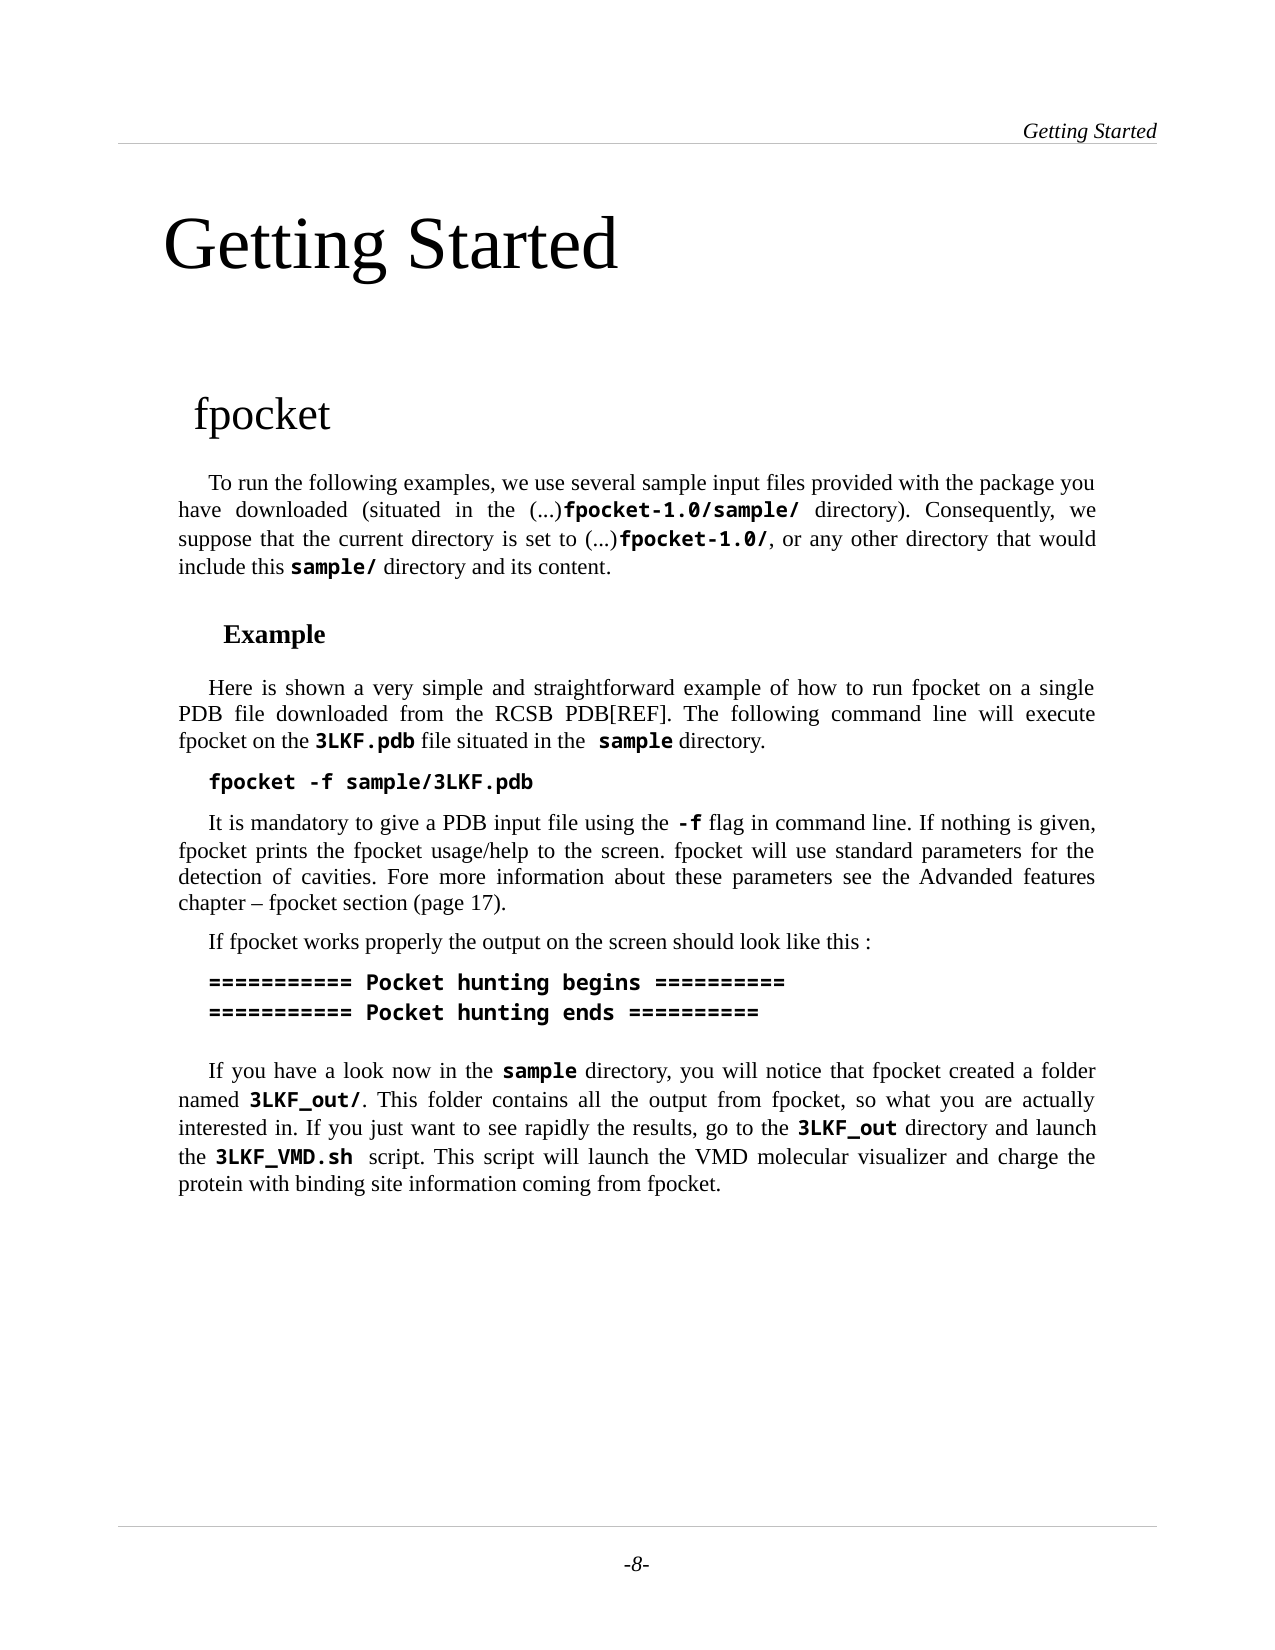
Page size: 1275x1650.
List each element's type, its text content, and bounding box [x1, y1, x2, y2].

subtitle Getting Started [163, 198, 1157, 284]
text If fpocket works properly the output on the screen should look like this : [178, 928, 1097, 955]
text fpocket -f sample/3LKF.pdb [178, 767, 1097, 796]
text It is mandatory to give a PDB input file using the -f flag in command line. If nothing is given, fpocket prints the fpocket usage/help to the screen. fpocket will use standard parameters for the detection of cavities. Fore more information about these parameters see the Advanded features chapter – fpocket section (page 17). [178, 808, 1097, 916]
text =========== Pocket hunting ends ========== [208, 997, 1157, 1027]
text If you have a look now in the sample directory, you will notice that fpocket created a folder named 3LKF_out/. This folder contains all the output from fpocket, so what you are actually interested in. If you just want to see rapidly the results, go to the 3LKF_out directory and launch the 3LKF_VMD.sh script. This script will launch the VMD molecular visualizer and charge the protein with binding site information coming from fpocket. [178, 1057, 1097, 1197]
text Here is shown a very simple and straightforward example of how to run fpocket on a single PDB file downloaded from the RCSB PDB[REF]. The following command line will execute fpocket on the 3LKF.pdb file situated in the sample directory. [178, 674, 1097, 755]
subtitle fpocket [193, 386, 1157, 439]
text To run the following examples, we use several sample input files provided with the package you have downloaded (situated in the (...)fpocket-1.0/sample/ directory). Consequently, we suppose that the current directory is set to (...)fpocket-1.0/, or any other directory that would include this sample/ directory and its content. [178, 469, 1097, 581]
subtitle Example [223, 619, 1157, 650]
text =========== Pocket hunting begins ========== [208, 967, 1157, 997]
